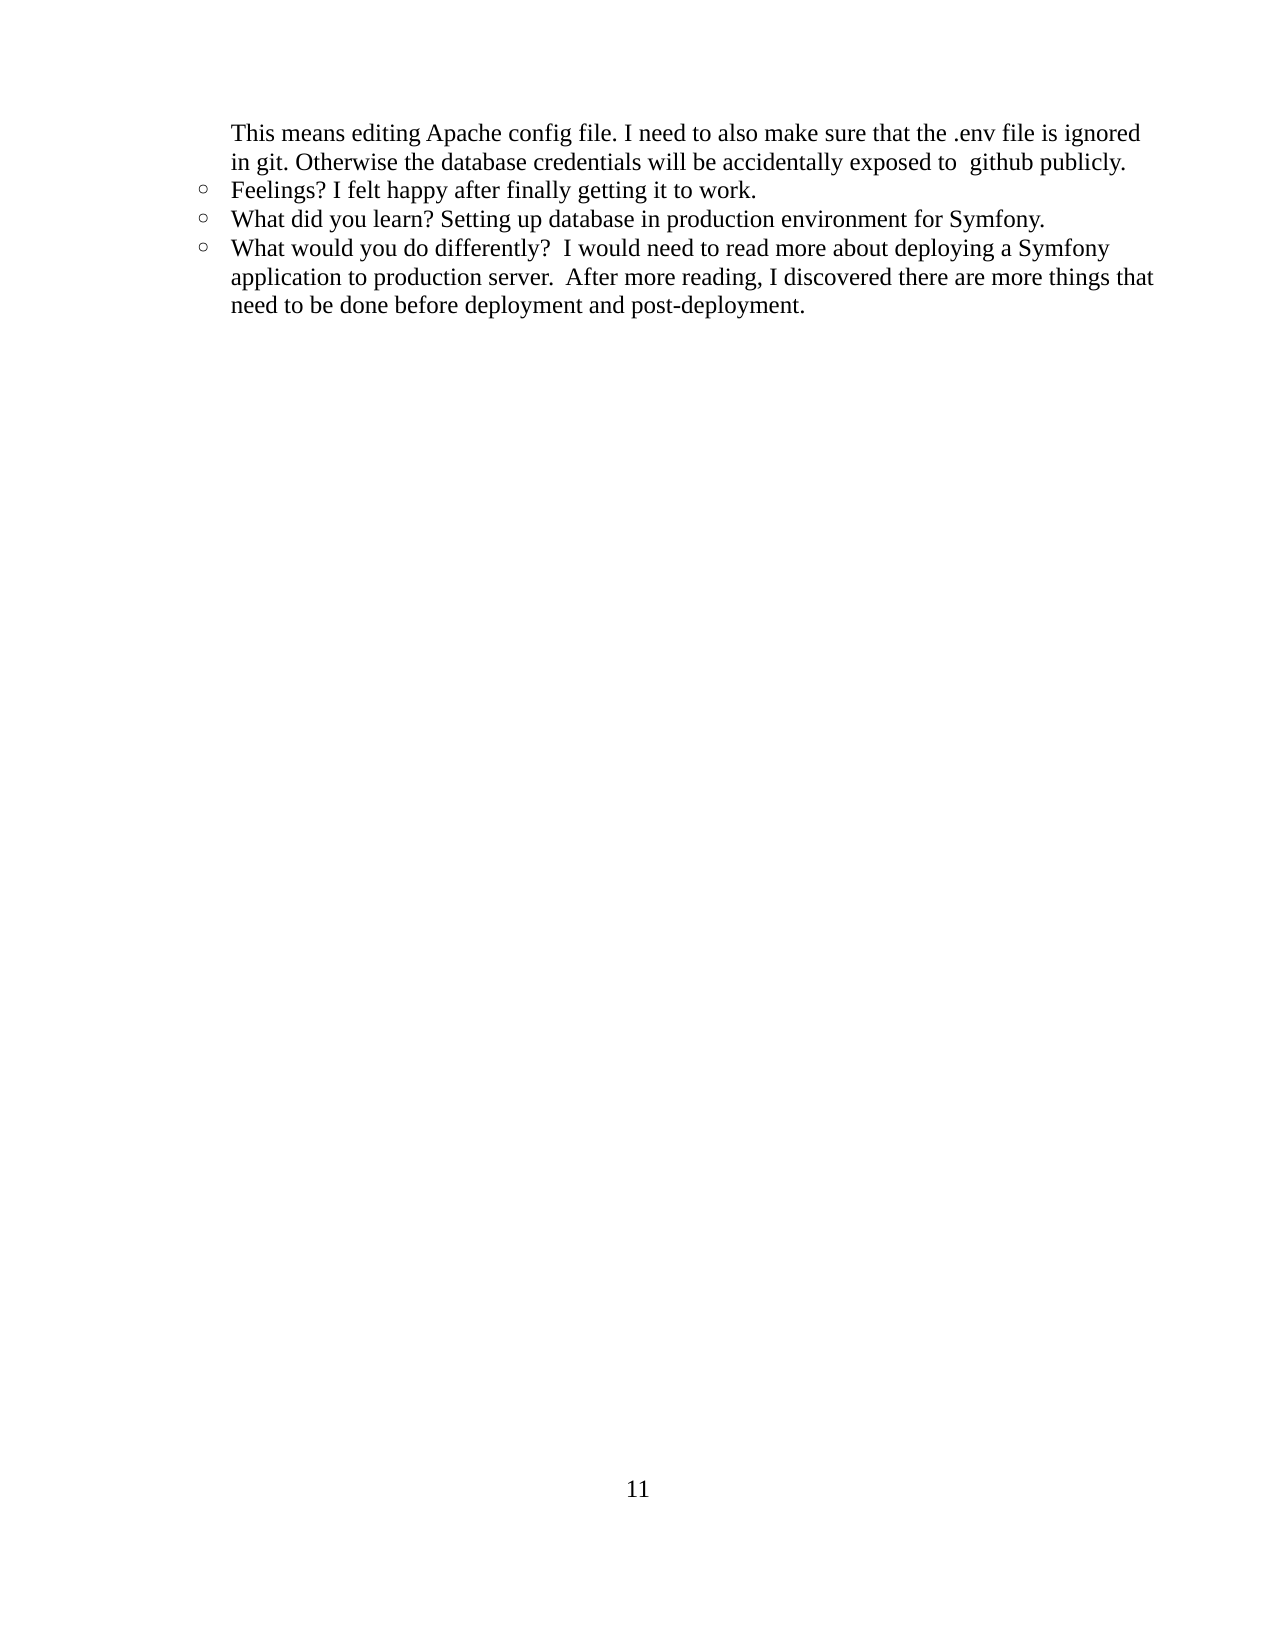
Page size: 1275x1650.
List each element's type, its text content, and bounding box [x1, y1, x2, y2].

list What would you do differently? I would need to read more about deploying a Symfony application to production server. After more reading, I discovered there are more things that need to be done before deployment and post-deployment. [193, 233, 1157, 319]
list What did you learn? Setting up database in production environment for Symfony. [193, 204, 1157, 233]
list This means editing Apache config file. I need to also make sure that the .env file is ignored in git. Otherwise the database credentials will be accidentally exposed to github publicly. [193, 118, 1157, 176]
list Feelings? I felt happy after finally getting it to work. [193, 176, 1157, 204]
